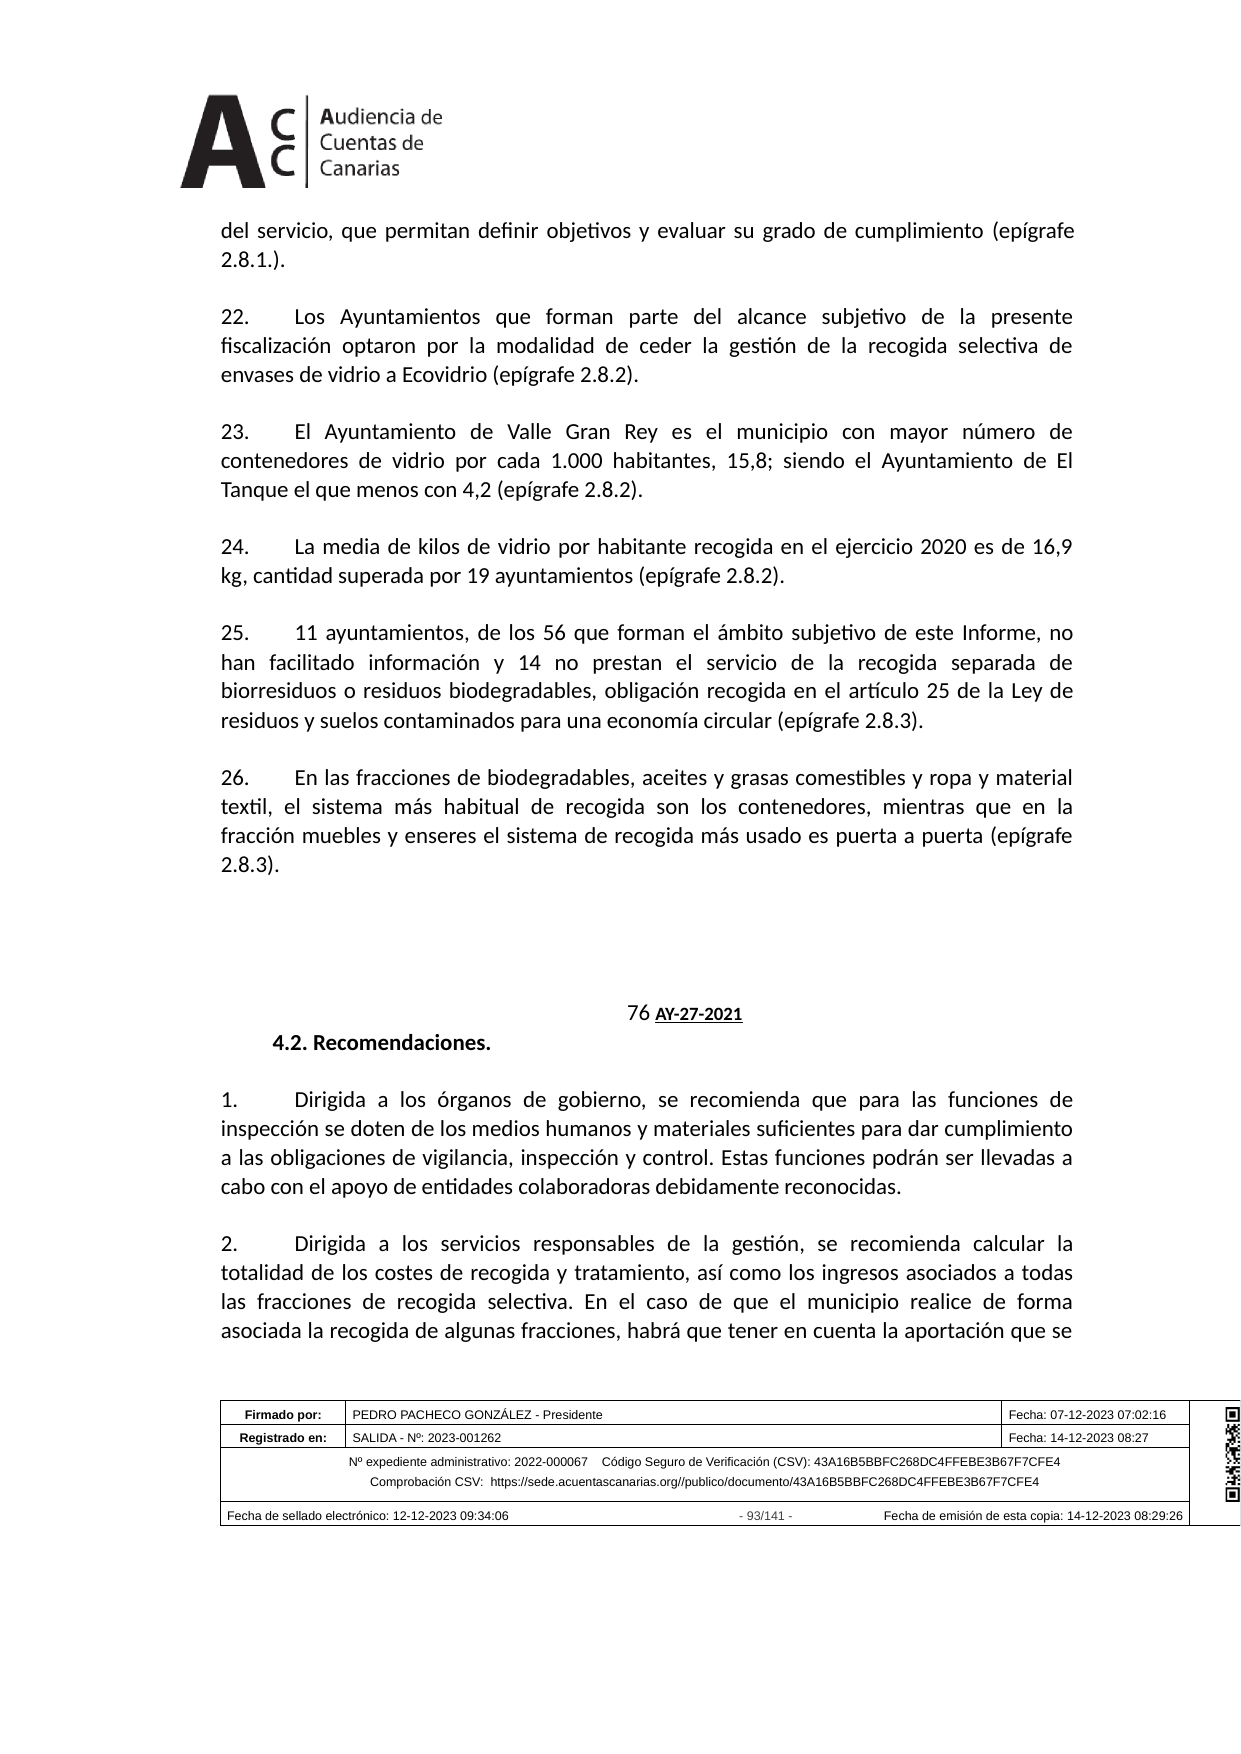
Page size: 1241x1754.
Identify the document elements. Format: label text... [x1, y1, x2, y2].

list La media de kilos de vidrio por habitante recogida en el ejercicio 2020 es de 16,9 kg, cantidad superada por 19 ayuntamientos (epígrafe 2.8.2). [221, 532, 1074, 589]
text 4.2. Recomendaciones. [272, 1028, 1096, 1056]
list del servicio, que permitan definir objetivos y evaluar su grado de cumplimiento (epígrafe 2.8.1.). [221, 216, 1074, 273]
list En las fracciones de biodegradables, aceites y grasas comestibles y ropa y material textil, el sistema más habitual de recogida son los contenedores, mientras que en la fracción muebles y enseres el sistema de recogida más usado es puerta a puerta (epígrafe 2.8.3). [221, 763, 1074, 878]
list Dirigida a los servicios responsables de la gestión, se recomienda calcular la totalidad de los costes de recogida y tratamiento, así como los ingresos asociados a todas las fracciones de recogida selectiva. En el caso de que el municipio realice de forma asociada la recogida de algunas fracciones, habrá que tener en cuenta la aportación que se [221, 1229, 1074, 1344]
subtitle 76 AY-27-2021 [627, 999, 1096, 1026]
list El Ayuntamiento de Valle Gran Rey es el municipio con mayor número de contenedores de vidrio por cada 1.000 habitantes, 15,8; siendo el Ayuntamiento de El Tanque el que menos con 4,2 (epígrafe 2.8.2). [221, 417, 1074, 504]
list 11 ayuntamientos, de los 56 que forman el ámbito subjetivo de este Informe, no han facilitado información y 14 no prestan el servicio de la recogida separada de biorresiduos o residuos biodegradables, obligación recogida en el artículo 25 de la Ley de residuos y suelos contaminados para una economía circular (epígrafe 2.8.3). [221, 618, 1074, 734]
list Los Ayuntamientos que forman parte del alcance subjetivo de la presente fiscalización optaron por la modalidad de ceder la gestión de la recogida selectiva de envases de vidrio a Ecovidrio (epígrafe 2.8.2). [221, 302, 1074, 389]
list Dirigida a los órganos de gobierno, se recomienda que para las funciones de inspección se doten de los medios humanos y materiales suficientes para dar cumplimiento a las obligaciones de vigilancia, inspección y control. Estas funciones podrán ser llevadas a cabo con el apoyo de entidades colaboradoras debidamente reconocidas. [221, 1085, 1074, 1200]
